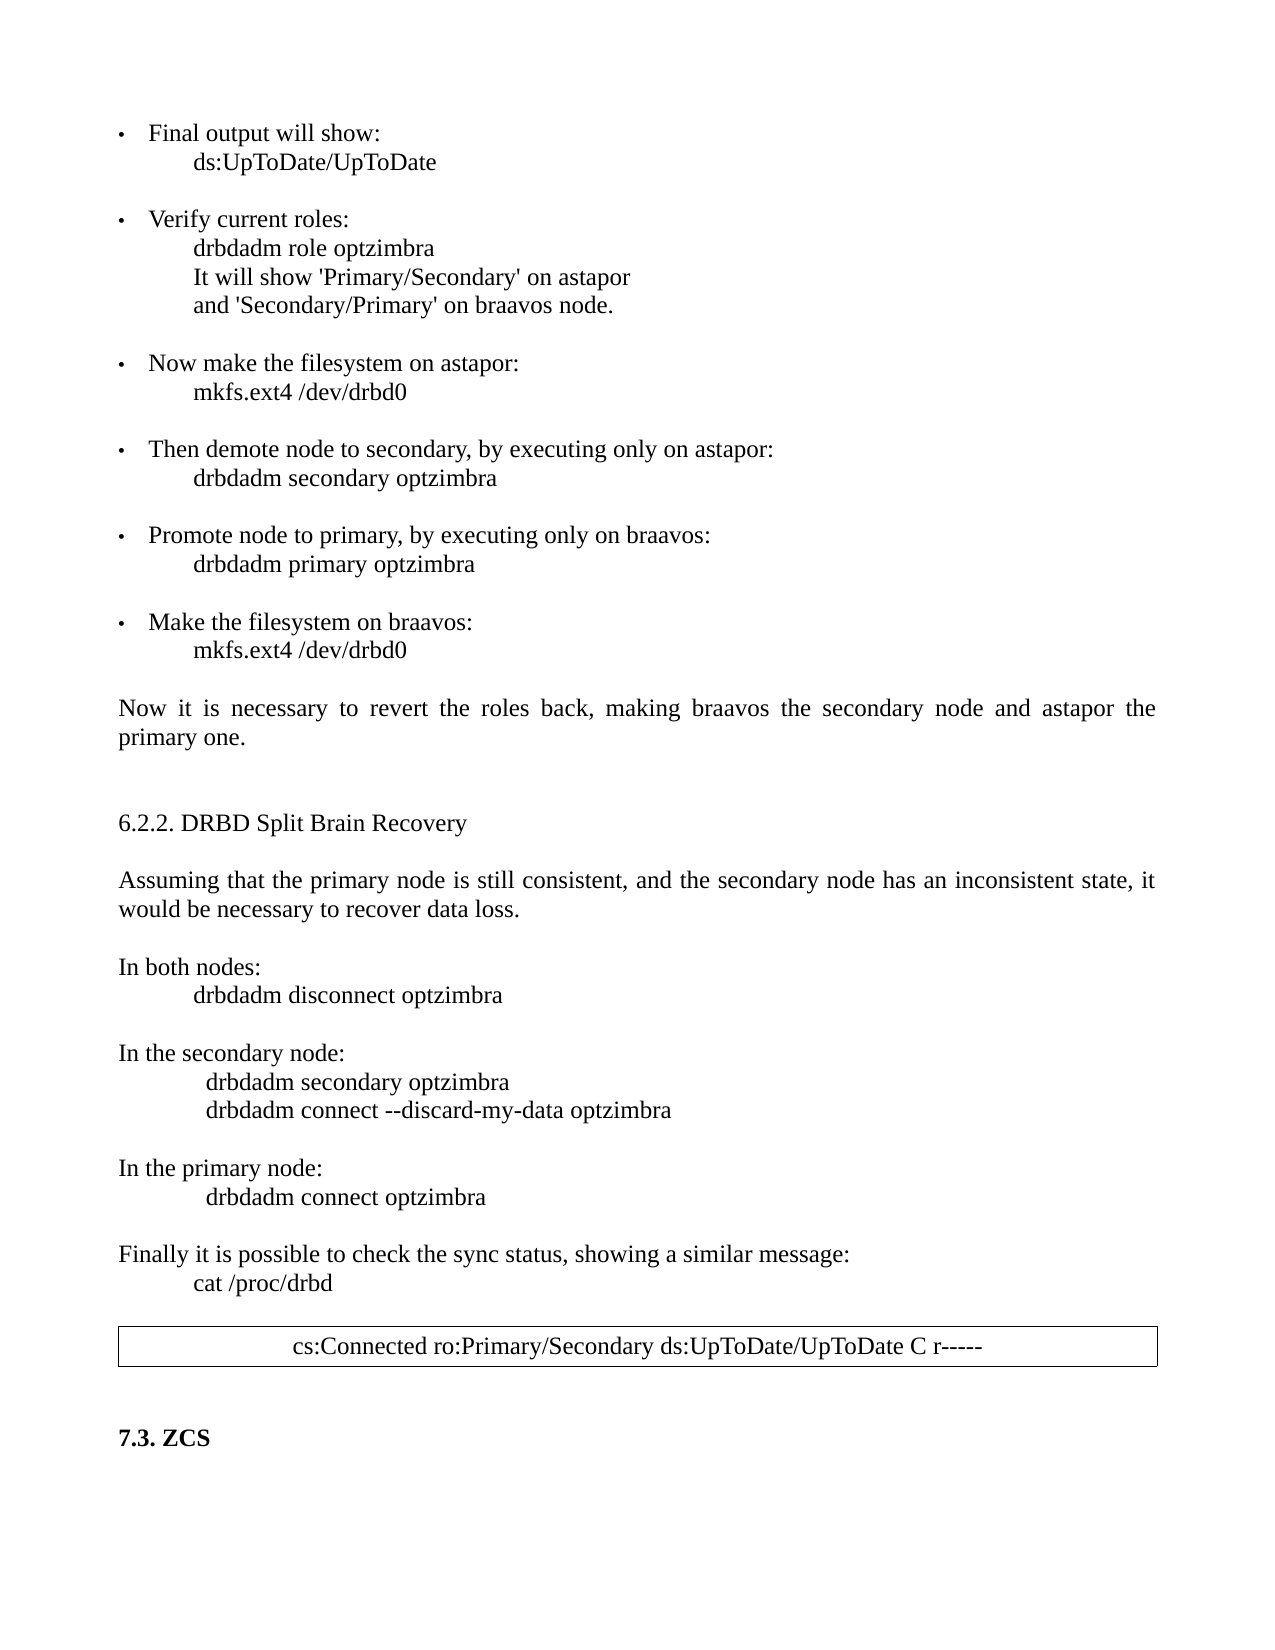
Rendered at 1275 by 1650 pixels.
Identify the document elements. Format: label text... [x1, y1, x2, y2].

text Finally it is possible to check the sync status, showing a similar message: [118, 1239, 1157, 1268]
text ds:UpToDate/UpToDate [118, 147, 1157, 176]
text It will show 'Primary/Secondary' on astapor [118, 262, 1157, 291]
text mkfs.ext4 /dev/drbd0 [118, 636, 1157, 664]
list Verify current roles: [118, 204, 1157, 233]
text cat /proc/drbd [118, 1268, 1157, 1297]
list Make the filesystem on braavos: [118, 607, 1157, 636]
list Now make the filesystem on astapor: [118, 348, 1157, 377]
text In the primary node: [118, 1153, 1157, 1182]
text mkfs.ext4 /dev/drbd0 [118, 377, 1157, 406]
list Final output will show: [118, 118, 1157, 147]
list Promote node to primary, by executing only on braavos: [118, 521, 1157, 549]
text drbdadm primary optzimbra [118, 549, 1157, 578]
text drbdadm secondary optzimbra [118, 1067, 1157, 1096]
text drbdadm secondary optzimbra [118, 463, 1157, 492]
list Then demote node to secondary, by executing only on astapor: [118, 434, 1157, 463]
text and 'Secondary/Primary' on braavos node. [118, 291, 1157, 319]
text drbdadm disconnect optzimbra [118, 981, 1157, 1009]
text drbdadm connect optzimbra [118, 1182, 1157, 1211]
text 7.3. ZCS [118, 1423, 1157, 1452]
text In both nodes: [118, 952, 1157, 981]
text 6.2.2. DRBD Split Brain Recovery [118, 808, 1157, 837]
text In the secondary node: [118, 1038, 1157, 1067]
text drbdadm role optzimbra [118, 233, 1157, 262]
text Now it is necessary to revert the roles back, making braavos the secondary node and astapor the primary one. [118, 693, 1157, 751]
text drbdadm connect --discard-my-data optzimbra [118, 1096, 1157, 1124]
table_header cs:Connected ro:Primary/Secondary ds:UpToDate/UpToDate C r----- [119, 1327, 1157, 1366]
text Assuming that the primary node is still consistent, and the secondary node has an inconsistent state, it would be necessary to recover data loss. [118, 866, 1157, 923]
